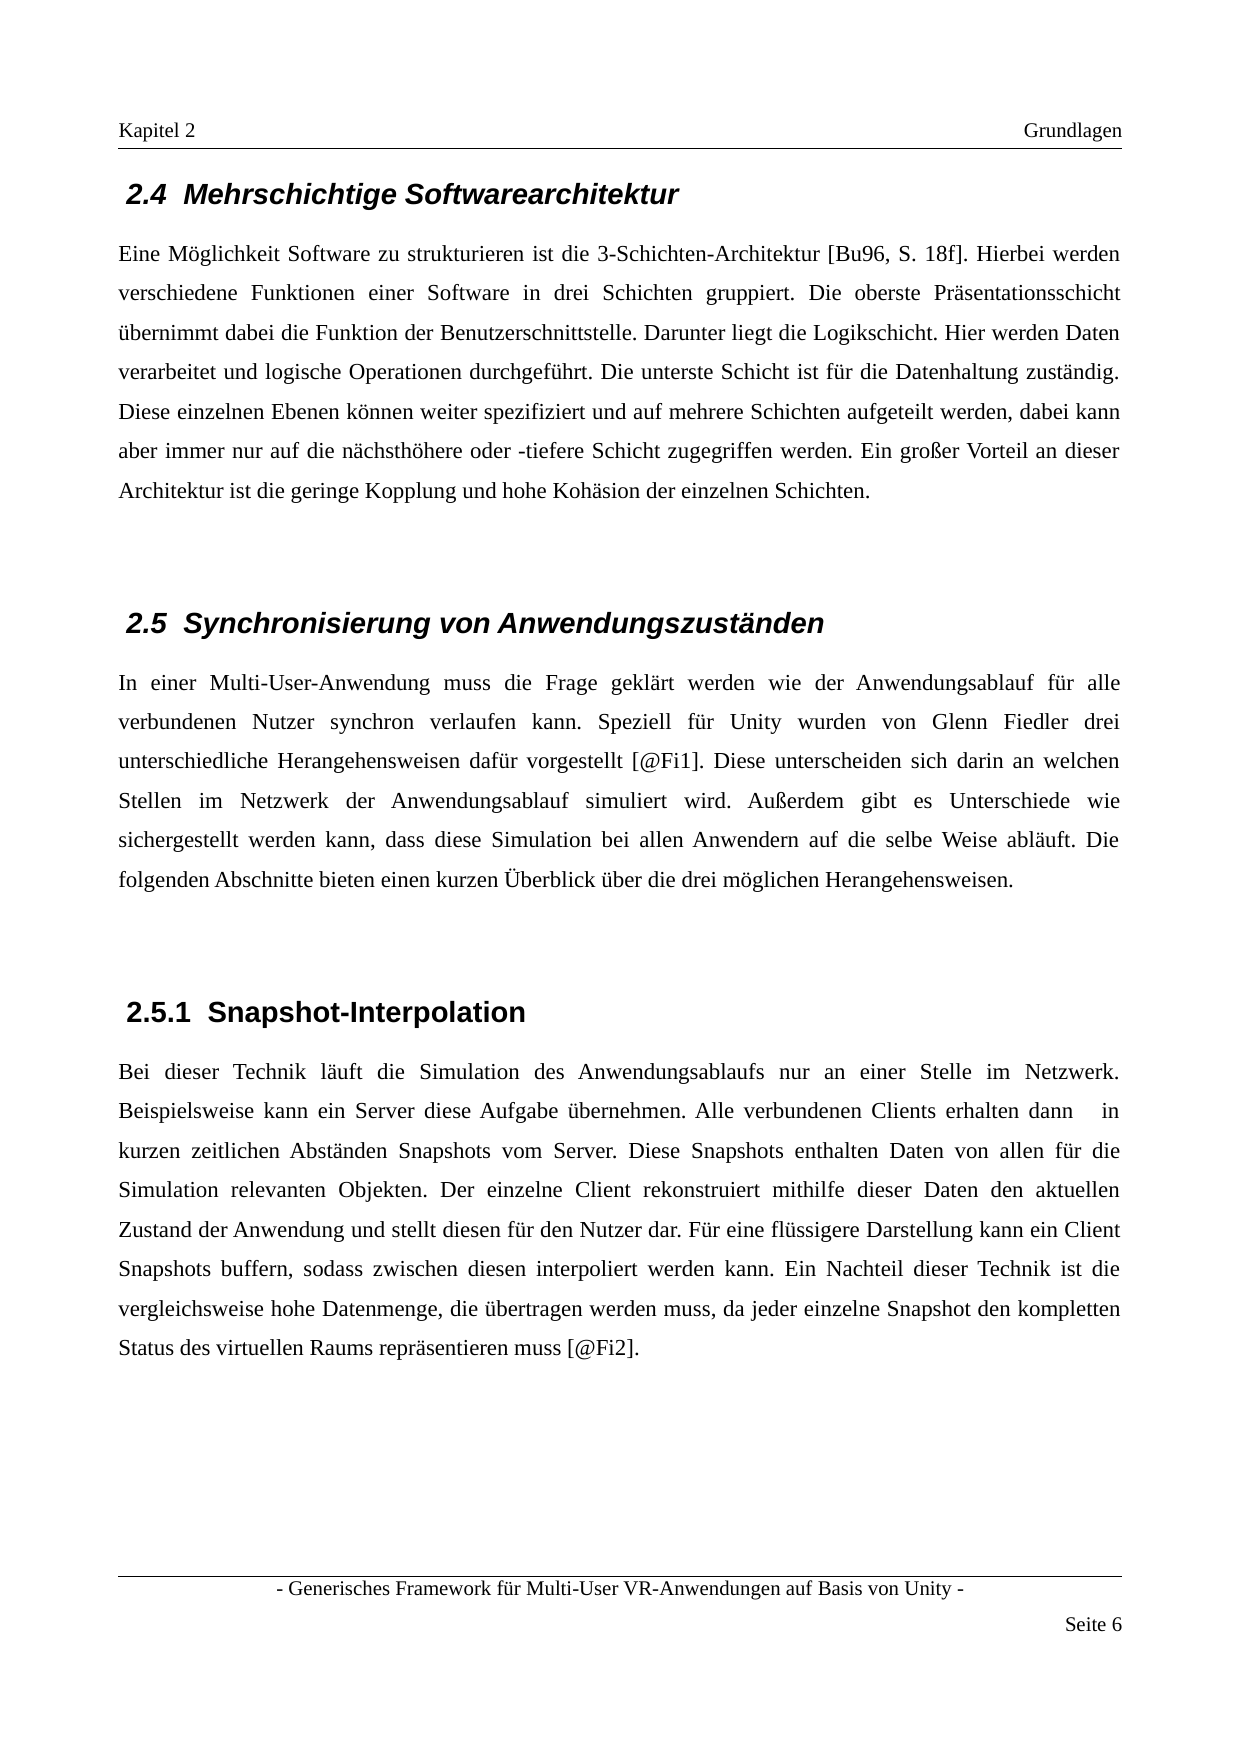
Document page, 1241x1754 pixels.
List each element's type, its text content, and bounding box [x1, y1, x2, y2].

text In einer Multi-User-Anwendung muss die Frage geklärt werden wie der Anwendungsablauf für alle verbundenen Nutzer synchron verlaufen kann. Speziell für Unity wurden von Glenn Fiedler drei unterschiedliche Herangehensweisen dafür vorgestellt [@Fi1]. Diese unterscheiden sich darin an welchen Stellen im Netzwerk der Anwendungsablauf simuliert wird. Außerdem gibt es Unterschiede wie sichergestellt werden kann, dass diese Simulation bei allen Anwendern auf die selbe Weise abläuft. Die folgenden Abschnitte bieten einen kurzen Überblick über die drei möglichen Herangehensweisen. [118, 668, 1122, 892]
subtitle Synchronisierung von Anwendungszuständen [118, 606, 1122, 639]
text Eine Möglichkeit Software zu strukturieren ist die 3-Schichten-Architektur [Bu96, S. 18f]. Hierbei werden verschiedene Funktionen einer Software in drei Schichten gruppiert. Die oberste Präsentationsschicht übernimmt dabei die Funktion der Benutzerschnittstelle. Darunter liegt die Logikschicht. Hier werden Daten verarbeitet und logische Operationen durchgeführt. Die unterste Schicht ist für die Datenhaltung zuständig. Diese einzelnen Ebenen können weiter spezifiziert und auf mehrere Schichten aufgeteilt werden, dabei kann aber immer nur auf die nächsthöhere oder -tiefere Schicht zugegriffen werden. Ein großer Vorteil an dieser Architektur ist die geringe Kopplung und hohe Kohäsion der einzelnen Schichten. [118, 240, 1122, 503]
subtitle Snapshot-Interpolation [118, 995, 1122, 1028]
text Bei dieser Technik läuft die Simulation des Anwendungsablaufs nur an einer Stelle im Netzwerk. Beispielsweise kann ein Server diese Aufgabe übernehmen. Alle verbundenen Clients erhalten dann in kurzen zeitlichen Abständen Snapshots vom Server. Diese Snapshots enthalten Daten von allen für die Simulation relevanten Objekten. Der einzelne Client rekonstruiert mithilfe dieser Daten den aktuellen Zustand der Anwendung und stellt diesen für den Nutzer dar. Für eine flüssigere Darstellung kann ein Client Snapshots buffern, sodass zwischen diesen interpoliert werden kann. Ein Nachteil dieser Technik ist die vergleichsweise hohe Datenmenge, die übertragen werden muss, da jeder einzelne Snapshot den kompletten Status des virtuellen Raums repräsentieren muss [@Fi2]. [118, 1058, 1122, 1360]
subtitle Mehrschichtige Softwarearchitektur [118, 177, 1122, 211]
